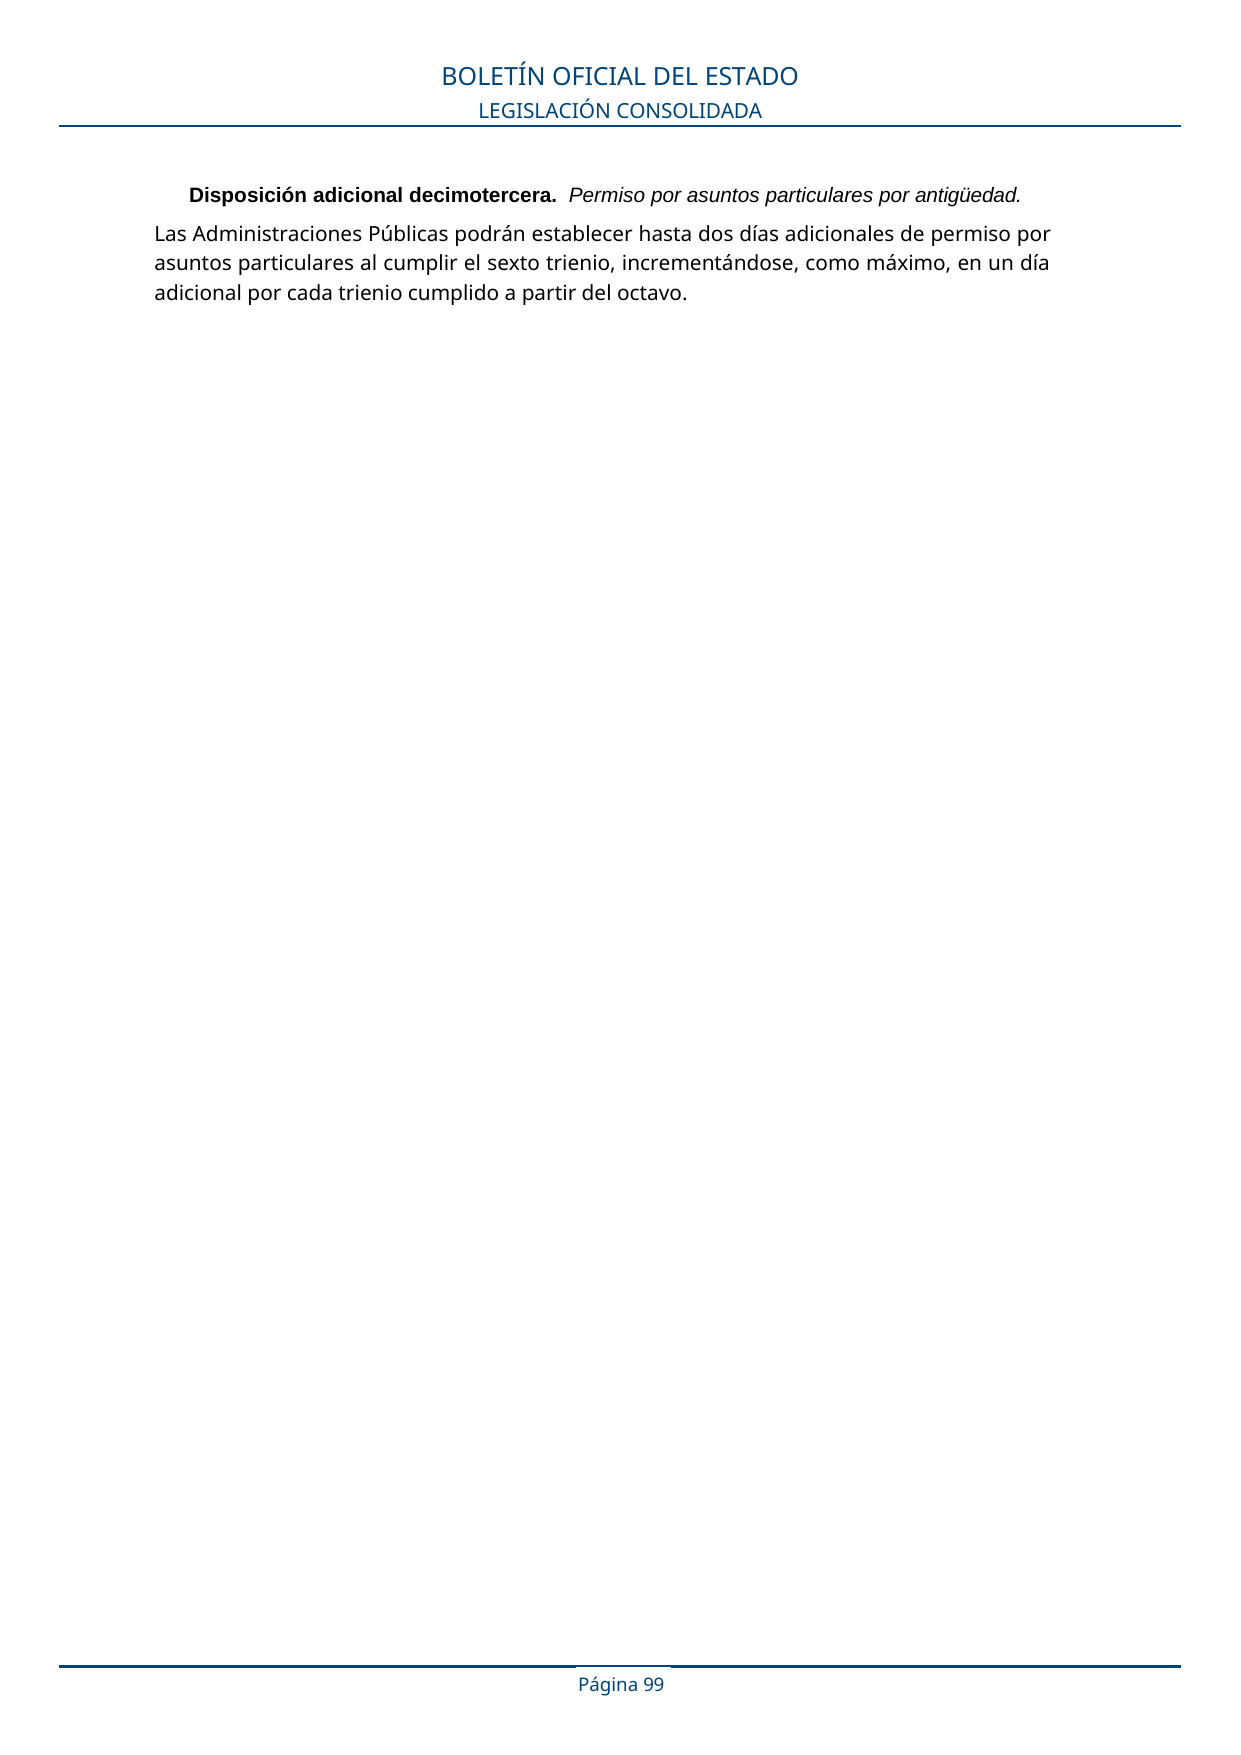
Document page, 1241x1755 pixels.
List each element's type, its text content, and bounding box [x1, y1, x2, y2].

text Disposición adicional decimotercera. Permiso por asuntos particulares por antigüedad. [189, 183, 1168, 207]
text Las Administraciones Públicas podrán establecer hasta dos días adicionales de permiso por asuntos particulares al cumplir el sexto trienio, incrementándose, como máximo, en un día adicional por cada trienio cumplido a partir del octavo. [154, 219, 1052, 306]
